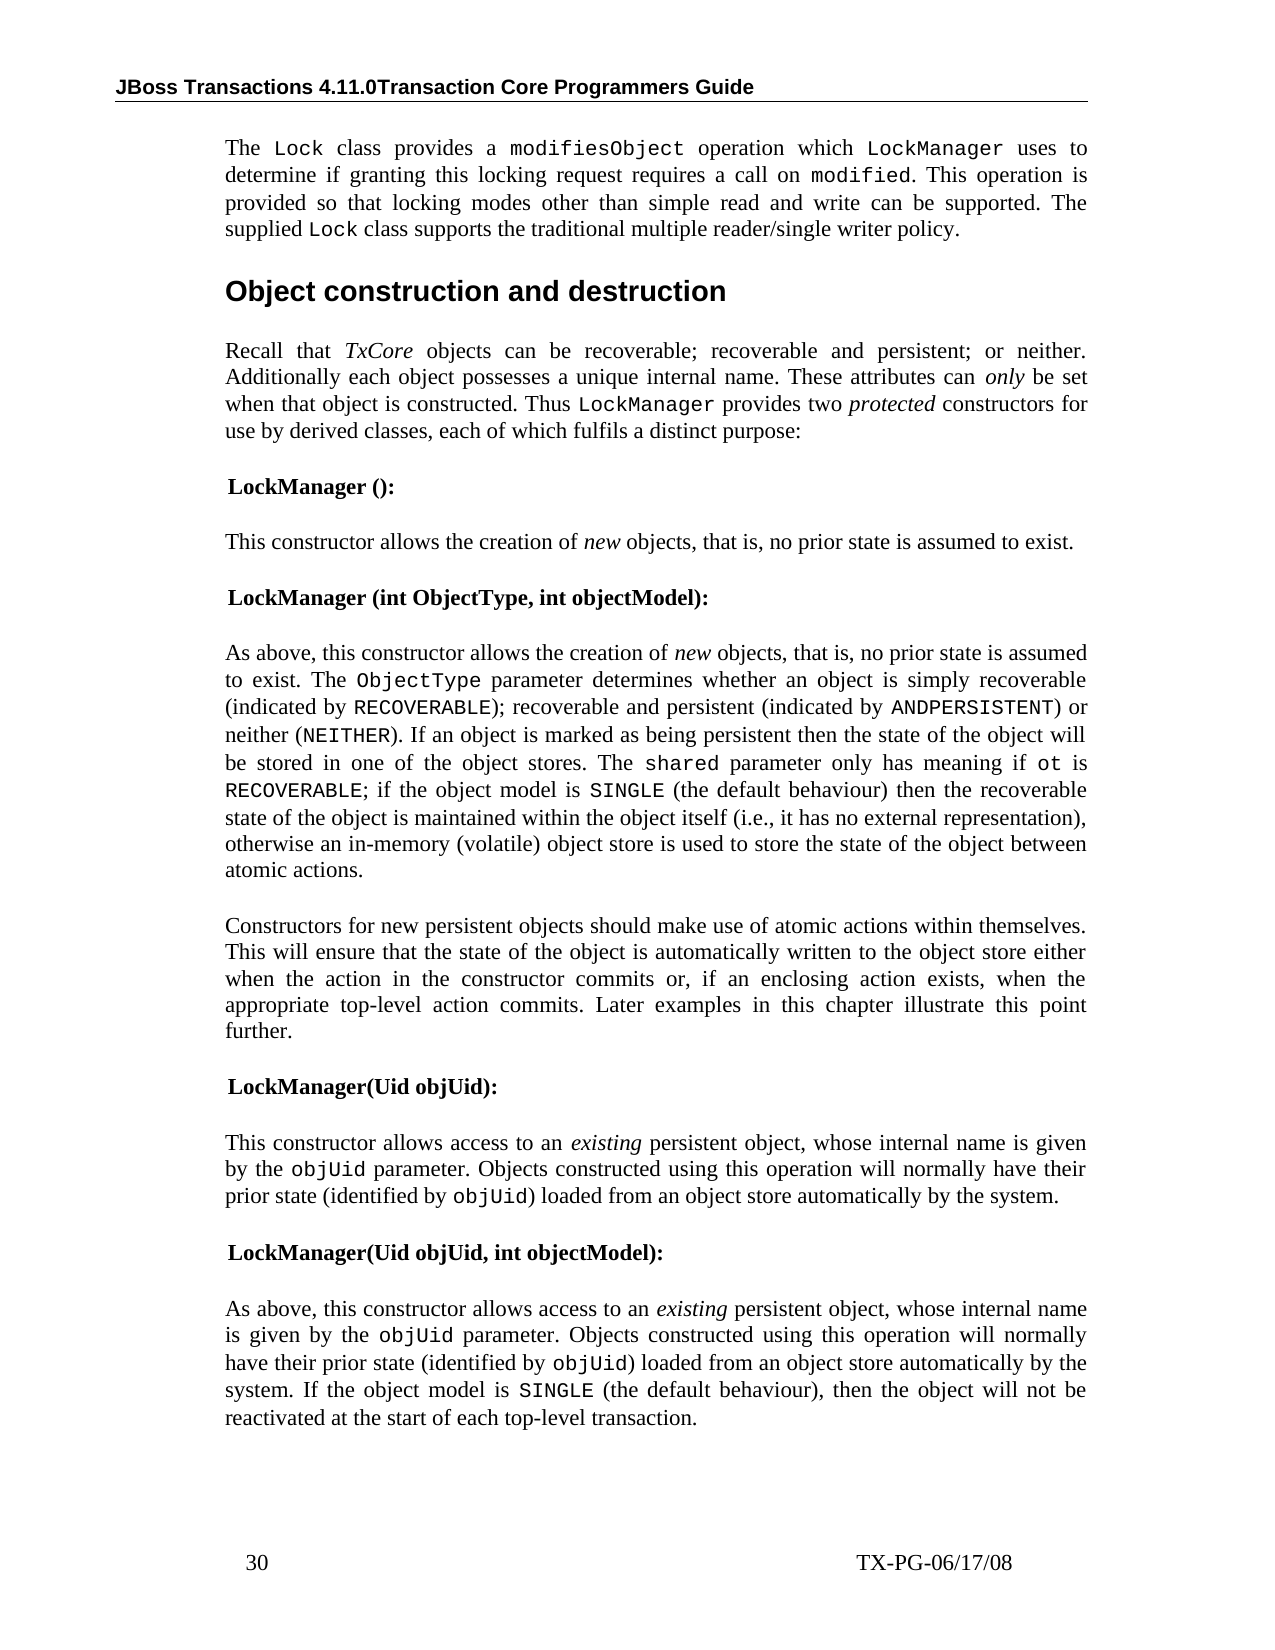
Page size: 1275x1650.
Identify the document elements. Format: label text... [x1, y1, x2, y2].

text This constructor allows access to an existing persistent object, whose internal name is given by the objUid parameter. Objects constructed using this operation will normally have their prior state (identified by objUid) loaded from an object store automatically by the system. [225, 1128, 1088, 1210]
text The Lock class provides a modifiesObject operation which LockManager uses to determine if granting this locking request requires a call on modified. This operation is provided so that locking modes other than simple read and write can be supported. The supplied Lock class supports the traditional multiple reader/single writer policy. [225, 134, 1088, 243]
text LockManager (int ObjectType, int objectModel): [228, 584, 1088, 610]
text Recall that TxCore objects can be recoverable; recoverable and persistent; or neither. Additionally each object possesses a unique internal name. These attributes can only be set when that object is constructed. Thus LockManager provides two protected constructors for use by derived classes, each of which fulfils a distinct purpose: [225, 337, 1088, 444]
text LockManager (): [228, 473, 1088, 499]
text This constructor allows the creation of new objects, that is, no prior state is assumed to exist. [225, 528, 1088, 555]
text As above, this constructor allows access to an existing persistent object, whose internal name is given by the objUid parameter. Objects constructed using this operation will normally have their prior state (identified by objUid) loaded from an object store automatically by the system. If the object model is SINGLE (the default behaviour), then the object will not be reactivated at the start of each top-level transaction. [225, 1295, 1088, 1430]
text As above, this constructor allows the creation of new objects, that is, no prior state is assumed to exist. The ObjectType parameter determines whether an object is simply recoverable (indicated by RECOVERABLE); recoverable and persistent (indicated by ANDPERSISTENT) or neither (NEITHER). If an object is marked as being persistent then the state of the object will be stored in one of the object stores. The shared parameter only has meaning if ot is RECOVERABLE; if the object model is SINGLE (the default behaviour) then the recoverable state of the object is maintained within the object itself (i.e., it has no external representation), otherwise an in-memory (volatile) object store is used to store the state of the object between atomic actions. [225, 639, 1088, 883]
text LockManager(Uid objUid, int objectModel): [228, 1239, 1088, 1266]
subtitle Object construction and destruction [225, 274, 1088, 308]
text Constructors for new persistent objects should make use of atomic actions within themselves. This will ensure that the state of the object is automatically written to the object store either when the action in the constructor commits or, if an enclosing action exists, when the appropriate top-level action commits. Later examples in this chapter illustrate this point further. [225, 912, 1088, 1044]
text LockManager(Uid objUid): [228, 1073, 1088, 1099]
